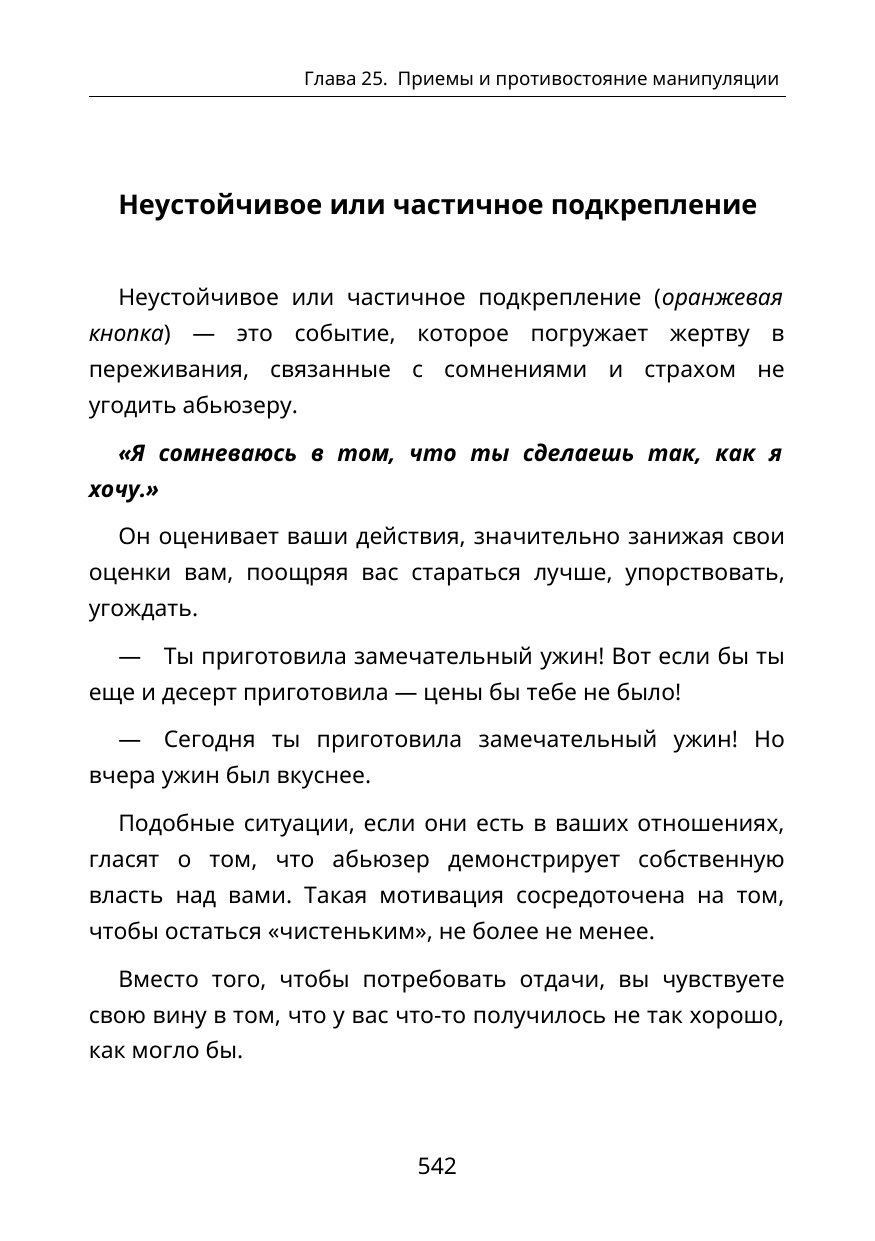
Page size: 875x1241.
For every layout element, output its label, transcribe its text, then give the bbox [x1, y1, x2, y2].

text Подобные ситуации, если они есть в ваших отношениях, гласят о том, что абьюзер демонстрирует собственную власть над вами. Такая мотивация сосредоточена на том, чтобы остаться «чистеньким», не более не менее. [88, 807, 786, 946]
text Он оценивает ваши действия, значительно занижая свои оценки вам, поощряя вас стараться лучше, упорствовать, угождать. [88, 520, 786, 623]
text Неустойчивое или частичное подкрепление (оранжевая кнопка) — это событие, которое погружает жертву в переживания, связанные с сомнениями и страхом не угодить абьюзеру. [88, 281, 786, 420]
text Вместо того, чтобы потребовать отдачи, вы чувствуете свою вину в том, что у вас что-то получилось не так хорошо, как могло бы. [88, 963, 786, 1066]
list Ты приготовила замечательный ужин! Вот если бы ты еще и десерт приготовила — цены бы тебе не было! [88, 640, 786, 707]
subtitle Неустойчивое или частичное подкрепление [88, 185, 786, 222]
text «Я сомневаюсь в том, что ты сделаешь так, как я хочу.» [88, 437, 786, 504]
list Сегодня ты приготовила замечательный ужин! Но вчера ужин был вкуснее. [88, 723, 786, 791]
